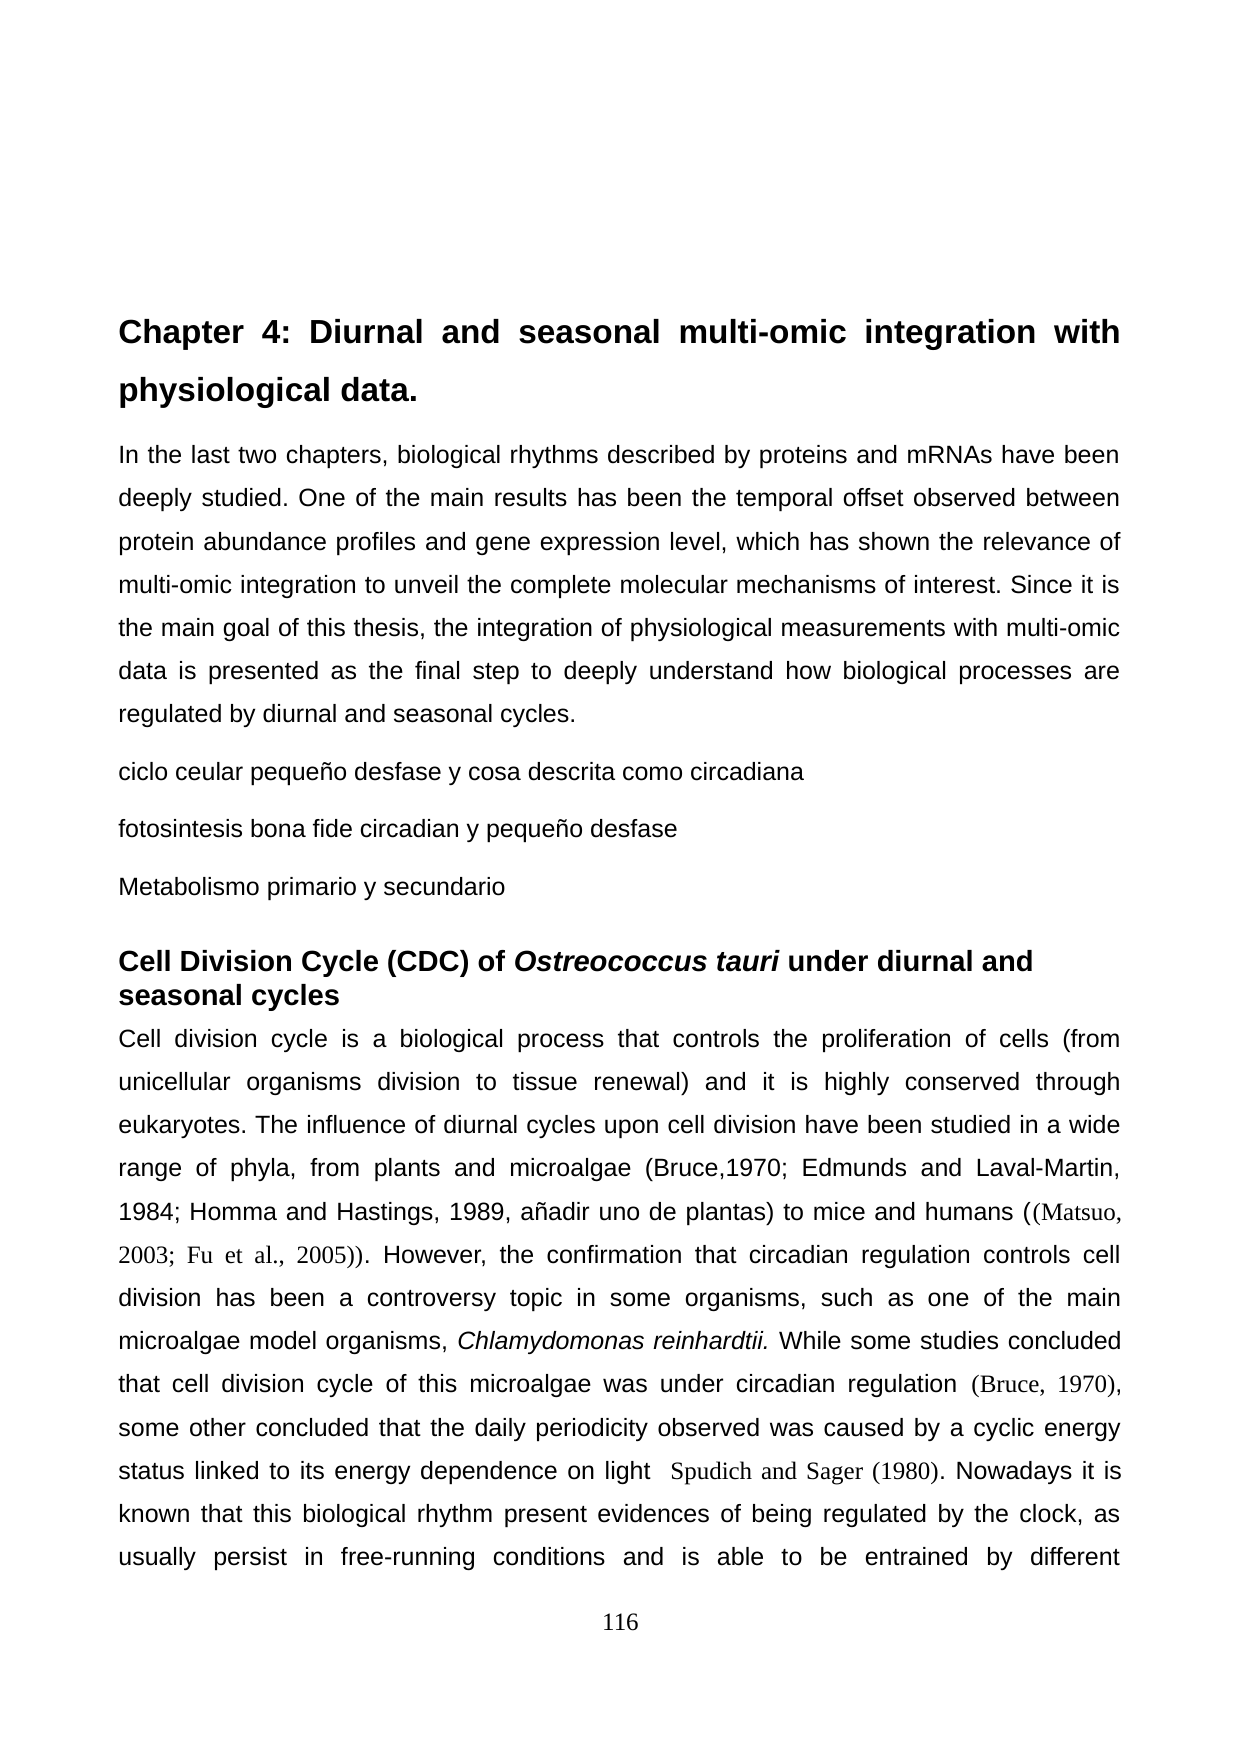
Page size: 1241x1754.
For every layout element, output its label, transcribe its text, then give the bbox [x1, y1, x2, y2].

text fotosintesis bona fide circadian y pequeño desfase [118, 814, 1122, 843]
subtitle Cell Division Cycle (CDC) of Ostreococcus tauri under diurnal and seasonal cycles [118, 944, 1122, 1012]
text ciclo ceular pequeño desfase y cosa descrita como circadiana [118, 757, 1122, 786]
text Metabolismo primario y secundario [118, 872, 1122, 901]
text Cell division cycle is a biological process that controls the proliferation of cells (from unicellular organisms division to tissue renewal) and it is highly conserved through eukaryotes. The influence of diurnal cycles upon cell division have been studied in a wide range of phyla, from plants and microalgae (Bruce,1970; Edmunds and Laval-Martin, 1984; Homma and Hastings, 1989, añadir uno de plantas) to mice and humans ((Matsuo, 2003; Fu et al., 2005)). However, the confirmation that circadian regulation controls cell division has been a controversy topic in some organisms, such as one of the main microalgae model organisms, Chlamydomonas reinhardtii. While some studies concluded that cell division cycle of this microalgae was under circadian regulation (Bruce, 1970), some other concluded that the daily periodicity observed was caused by a cyclic energy status linked to its energy dependence on light Spudich and Sager (1980). Nowadays it is known that this biological rhythm present evidences of being regulated by the clock, as usually persist in free-running conditions and is able to be entrained by different [118, 1024, 1122, 1571]
text In the last two chapters, biological rhythms described by proteins and mRNAs have been deeply studied. One of the main results has been the temporal offset observed between protein abundance profiles and gene expression level, which has shown the relevance of multi-omic integration to unveil the complete molecular mechanisms of interest. Since it is the main goal of this thesis, the integration of physiological measurements with multi-omic data is presented as the final step to deeply understand how biological processes are regulated by diurnal and seasonal cycles. [118, 440, 1122, 728]
subtitle Chapter 4: Diurnal and seasonal multi-omic integration with physiological data. [118, 313, 1122, 409]
